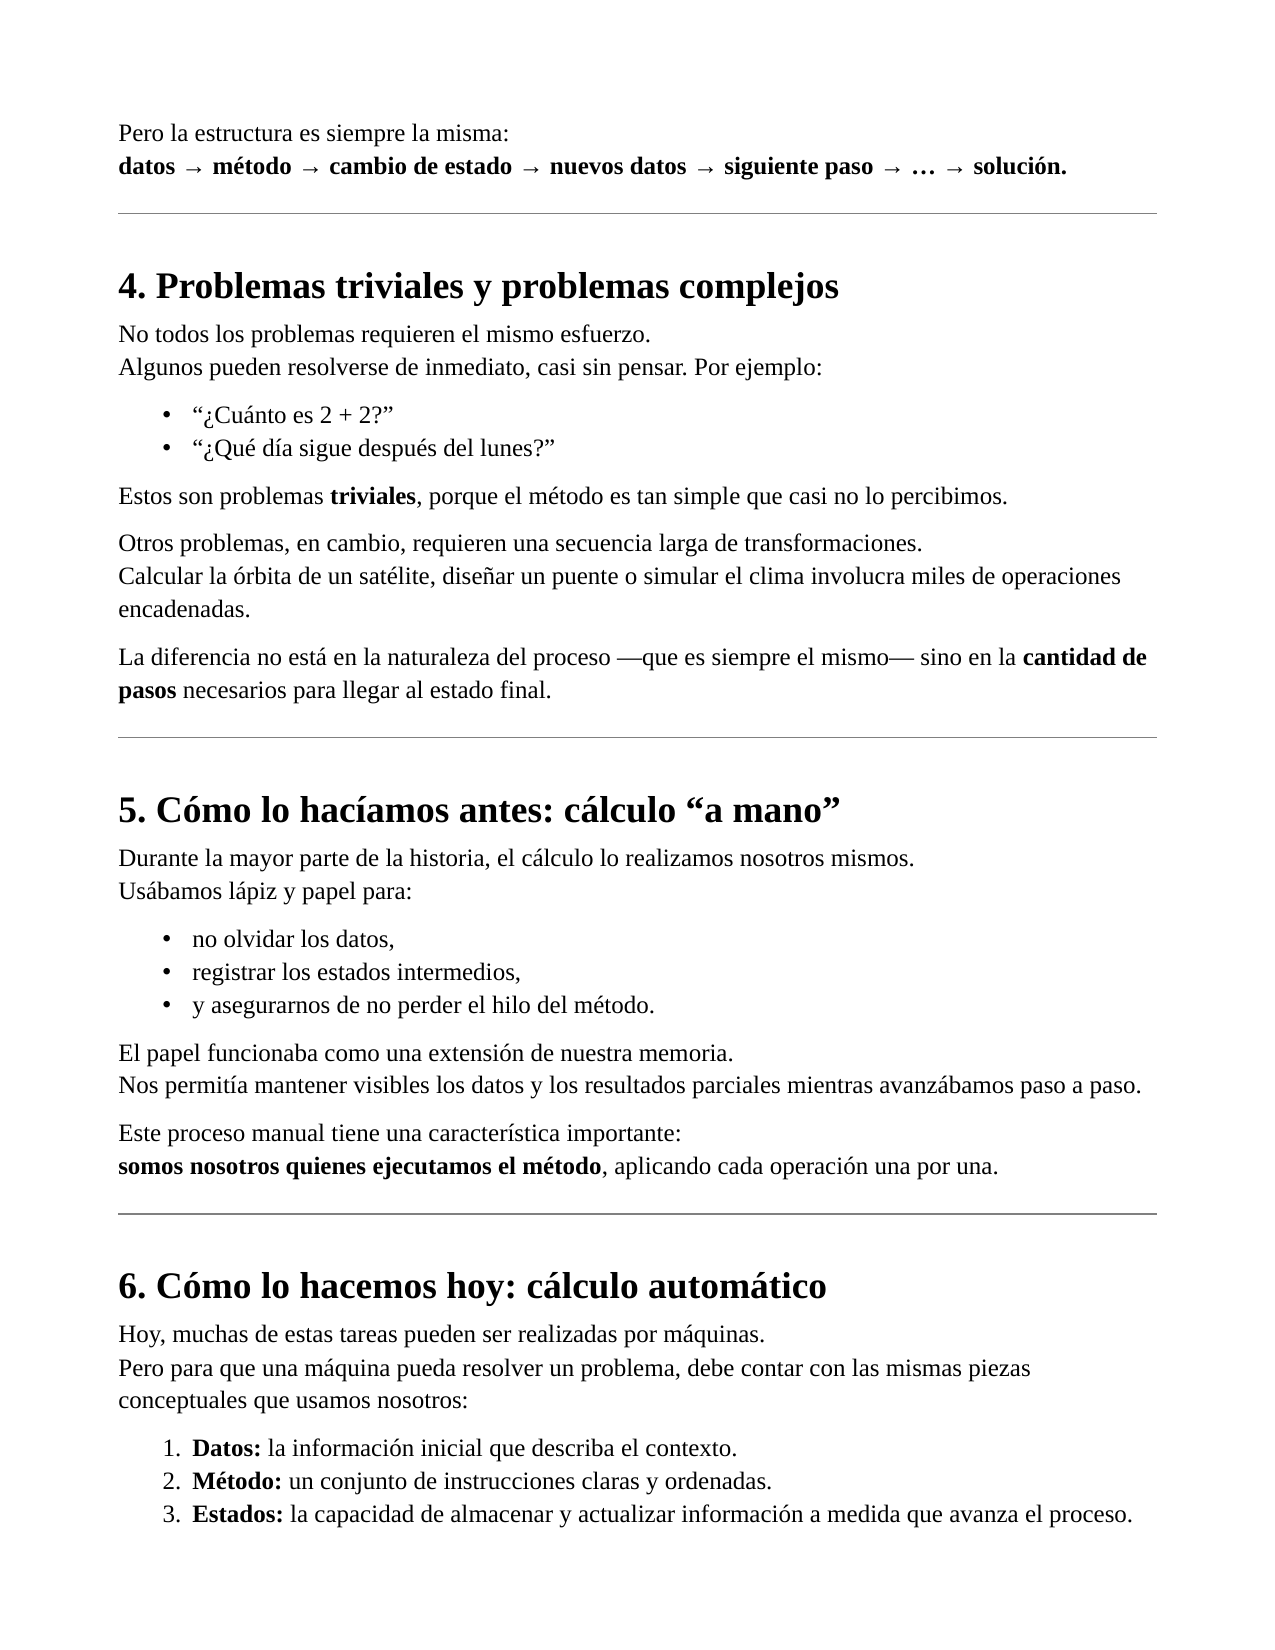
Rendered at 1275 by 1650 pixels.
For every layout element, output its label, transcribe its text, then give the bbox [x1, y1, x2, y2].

text Durante la mayor parte de la historia, el cálculo lo realizamos nosotros mismos. Usábamos lápiz y papel para: [118, 843, 1157, 905]
list no olvidar los datos, [162, 924, 1157, 953]
subtitle 6. Cómo lo hacemos hoy: cálculo automático [118, 1264, 1157, 1307]
text La diferencia no está en la naturaleza del proceso —que es siempre el mismo— sino en la cantidad de pasos necesarios para llegar al estado final. [118, 642, 1157, 704]
text Hoy, muchas de estas tareas pueden ser realizadas por máquinas. Pero para que una máquina pueda resolver un problema, debe contar con las mismas piezas conceptuales que usamos nosotros: [118, 1319, 1157, 1414]
text Otros problemas, en cambio, requieren una secuencia larga de transformaciones. Calcular la órbita de un satélite, diseñar un puente o simular el clima involucra miles de operaciones encadenadas. [118, 528, 1157, 623]
text Pero la estructura es siempre la misma: datos → método → cambio de estado → nuevos datos → siguiente paso → … → solución. [118, 118, 1157, 180]
list Datos: la información inicial que describa el contexto. [162, 1433, 1157, 1462]
list registrar los estados intermedios, [162, 957, 1157, 986]
list y asegurarnos de no perder el hilo del método. [162, 990, 1157, 1019]
list “¿Cuánto es 2 + 2?” [162, 400, 1157, 429]
subtitle 5. Cómo lo hacíamos antes: cálculo “a mano” [118, 788, 1157, 831]
text Este proceso manual tiene una característica importante: somos nosotros quienes ejecutamos el método, aplicando cada operación una por una. [118, 1118, 1157, 1180]
list Estados: la capacidad de almacenar y actualizar información a medida que avanza el proceso. [162, 1499, 1157, 1528]
text El papel funcionaba como una extensión de nuestra memoria. Nos permitía mantener visibles los datos y los resultados parciales mientras avanzábamos paso a paso. [118, 1038, 1157, 1099]
subtitle 4. Problemas triviales y problemas complejos [118, 264, 1157, 307]
text No todos los problemas requieren el mismo esfuerzo. Algunos pueden resolverse de inmediato, casi sin pensar. Por ejemplo: [118, 319, 1157, 381]
list Método: un conjunto de instrucciones claras y ordenadas. [162, 1466, 1157, 1495]
text Estos son problemas triviales, porque el método es tan simple que casi no lo percibimos. [118, 481, 1157, 509]
list “¿Qué día sigue después del lunes?” [162, 433, 1157, 462]
